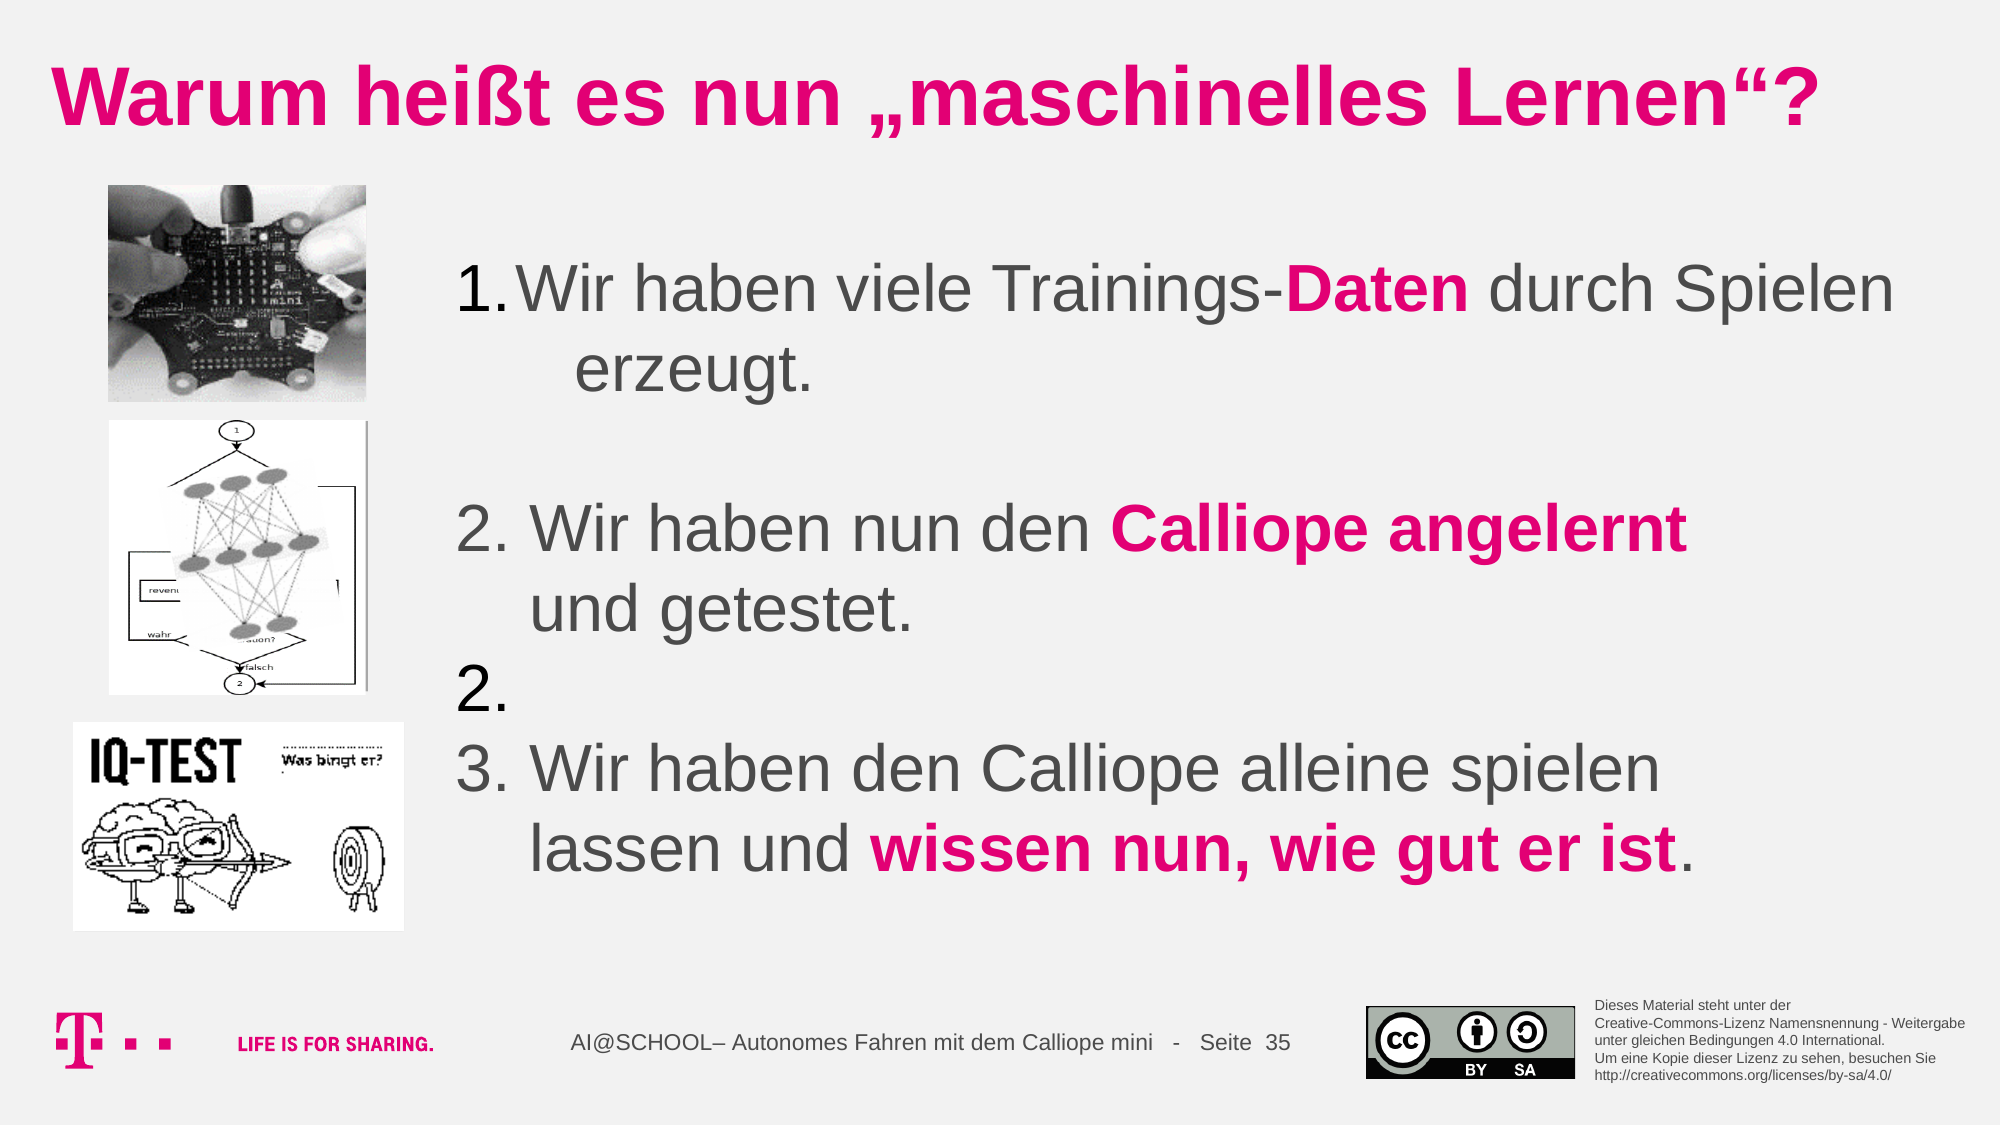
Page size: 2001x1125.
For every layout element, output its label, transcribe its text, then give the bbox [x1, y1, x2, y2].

picture [108, 185, 366, 412]
picture [73, 722, 404, 931]
text_box Warum heißt es nun „maschinelles Lernen“? [36, 45, 1964, 318]
picture [108, 420, 366, 695]
text_box Wir haben viele Trainings-Daten durch Spielen erzeugt. 2. Wir haben nun den Calliope angelernt und getestet. 3. Wir haben den Calliope alleine spielen lassen und wissen nun, wie gut er ist. [443, 239, 1964, 770]
